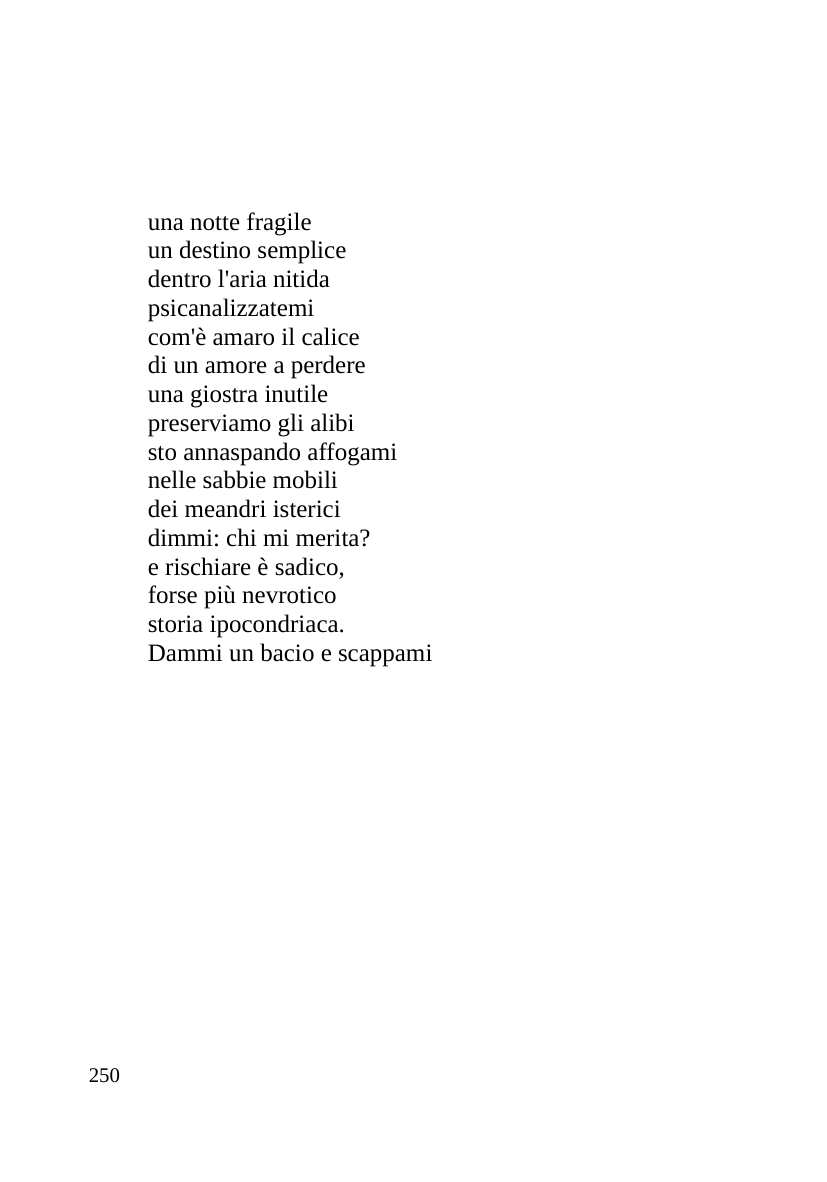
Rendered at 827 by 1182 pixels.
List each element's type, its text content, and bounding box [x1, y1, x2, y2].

text dentro l'aria nitida [148, 264, 738, 293]
text com'è amaro il calice [148, 322, 738, 350]
text di un amore a perdere [148, 350, 738, 379]
text preserviamo gli alibi [148, 408, 738, 437]
text dei meandri isterici [148, 494, 738, 523]
text psicanalizzatemi [148, 293, 738, 322]
text nelle sabbie mobili [148, 465, 738, 494]
text un destino semplice [148, 235, 738, 264]
text Dammi un bacio e scappami [148, 638, 738, 667]
text una giostra inutile [148, 379, 738, 408]
text dimmi: chi mi merita? [148, 523, 738, 552]
text e rischiare è sadico, [148, 552, 738, 580]
text sto annaspando affogami [148, 437, 738, 465]
text forse più nevrotico [148, 580, 738, 609]
text una notte fragile [148, 207, 738, 235]
text storia ipocondriaca. [148, 609, 738, 638]
